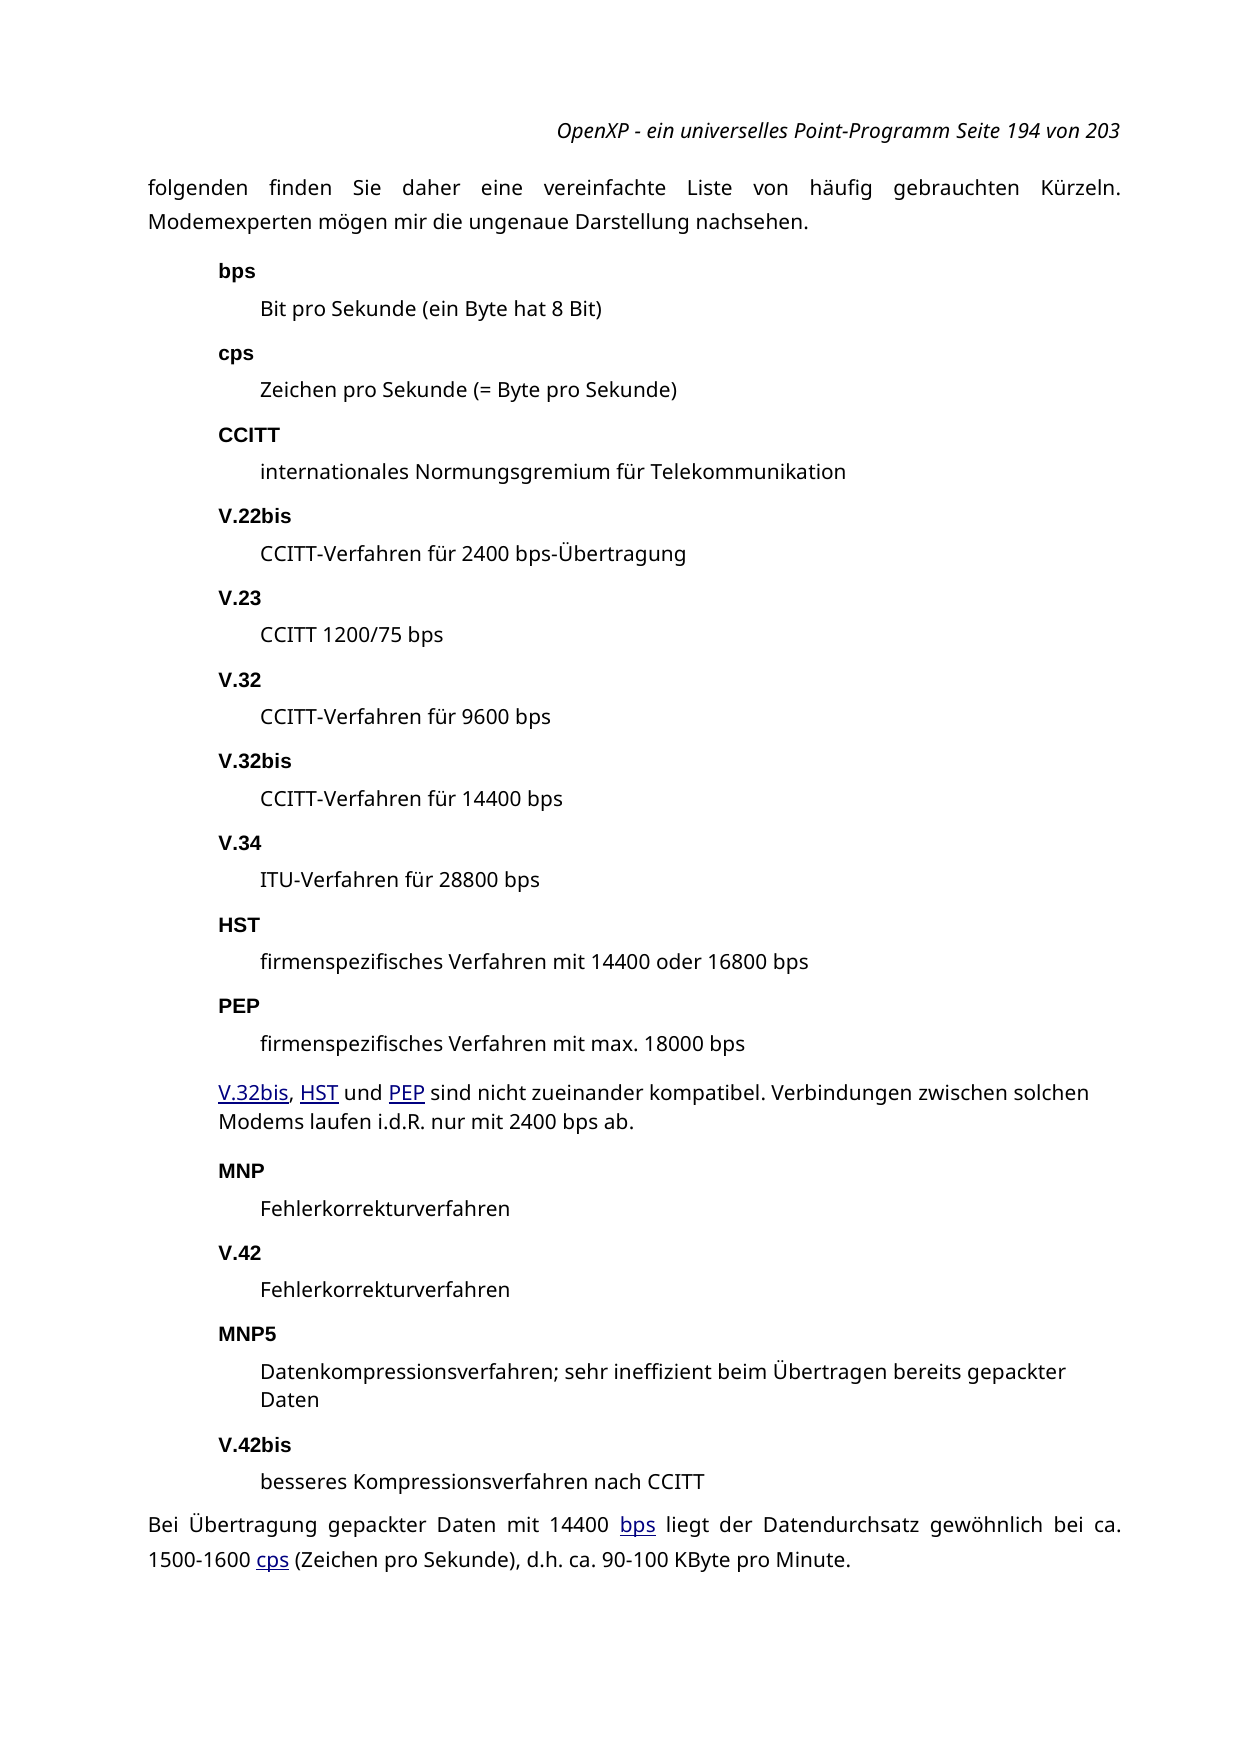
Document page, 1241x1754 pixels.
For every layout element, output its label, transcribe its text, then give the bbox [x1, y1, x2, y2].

text firmenspezifisches Verfahren mit 14400 oder 16800 bps [260, 947, 1122, 976]
subtitle V.22bis [218, 501, 1122, 528]
subtitle HST [218, 909, 1122, 937]
text Fehlerkorrekturverfahren [260, 1193, 1122, 1222]
subtitle CCITT [218, 419, 1122, 447]
subtitle V.42bis [218, 1429, 1122, 1457]
subtitle V.32bis [218, 746, 1122, 773]
text besseres Kompressionsverfahren nach CCITT [260, 1467, 1122, 1496]
text CCITT-Verfahren für 14400 bps [260, 784, 1122, 812]
subtitle V.34 [218, 828, 1122, 855]
subtitle V.32 [218, 664, 1122, 692]
text ITU-Verfahren für 28800 bps [260, 865, 1122, 894]
text CCITT-Verfahren für 2400 bps-Übertragung [260, 539, 1122, 567]
subtitle PEP [218, 991, 1122, 1018]
subtitle V.42 [218, 1238, 1122, 1265]
text V.32bis, HST und PEP sind nicht zueinander kompatibel. Verbindungen zwischen solchen Modems laufen i.d.R. nur mit 2400 bps ab. [218, 1078, 1122, 1135]
subtitle bps [218, 256, 1122, 283]
text internationales Normungsgremium für Telekommunikation [260, 457, 1122, 486]
text firmenspezifisches Verfahren mit max. 18000 bps [260, 1029, 1122, 1057]
text Bit pro Sekunde (ein Byte hat 8 Bit) [260, 294, 1122, 322]
text Fehlerkorrekturverfahren [260, 1275, 1122, 1304]
subtitle MNP5 [218, 1319, 1122, 1346]
text CCITT 1200/75 bps [260, 620, 1122, 649]
text folgenden finden Sie daher eine vereinfachte Liste von häufig gebrauchten Kürzeln. Modemexperten mögen mir die ungenaue Darstellung nachsehen. [148, 173, 1122, 235]
text Datenkompressionsverfahren; sehr ineffizient beim Übertragen bereits gepackter Daten [260, 1357, 1122, 1414]
text Bei Übertragung gepackter Daten mit 14400 bps liegt der Datendurchsatz gewöhnlich bei ca. 1500-1600 cps (Zeichen pro Sekunde), d.h. ca. 90-100 KByte pro Minute. [148, 1510, 1122, 1573]
text CCITT-Verfahren für 9600 bps [260, 702, 1122, 731]
subtitle V.23 [218, 583, 1122, 610]
text Zeichen pro Sekunde (= Byte pro Sekunde) [260, 375, 1122, 404]
subtitle MNP [218, 1156, 1122, 1183]
subtitle cps [218, 338, 1122, 365]
